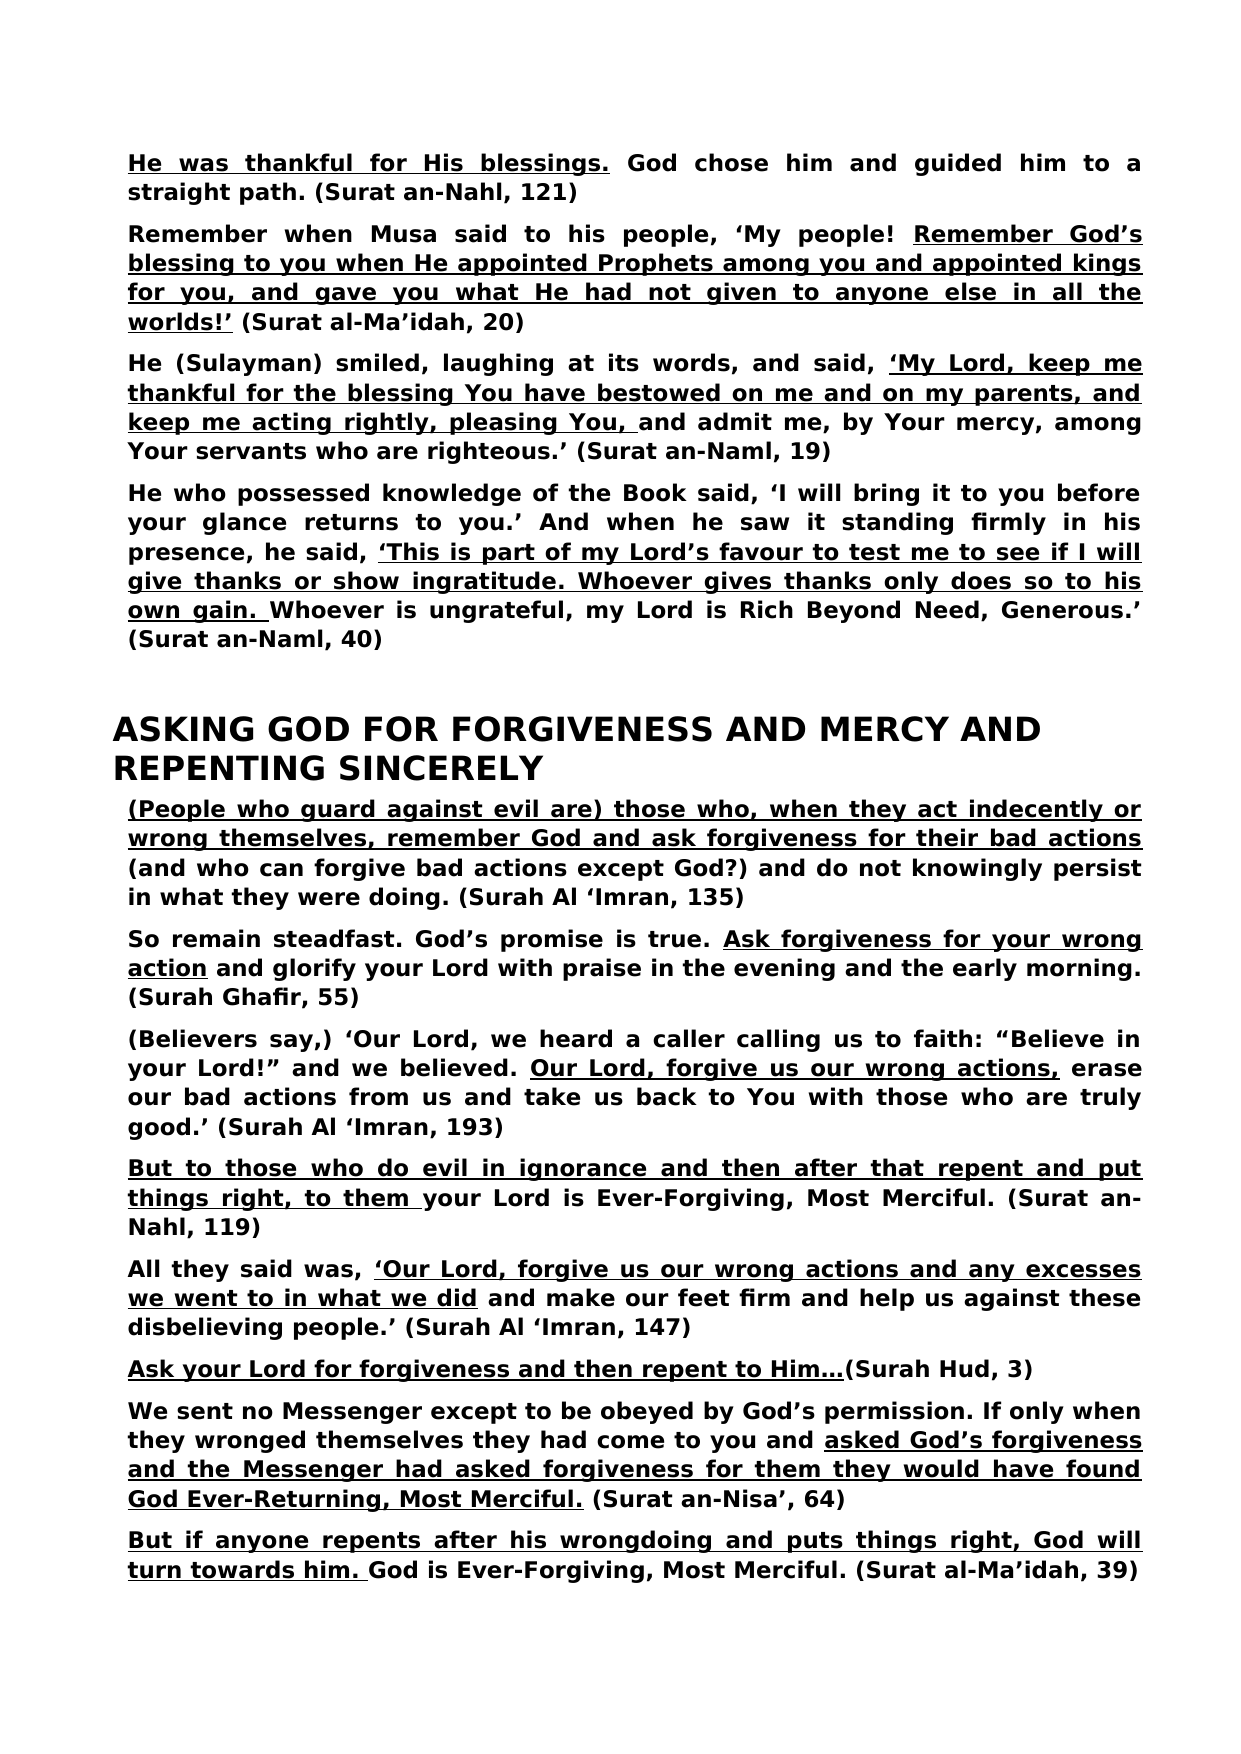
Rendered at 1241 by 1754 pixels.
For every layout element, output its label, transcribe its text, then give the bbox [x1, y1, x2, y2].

text All they said was, ‘Our Lord, forgive us our wrong actions and any excesses we went to in what we did and make our feet firm and help us against these disbelieving people.’ (Surah Al ‘Imran, 147) [127, 1256, 1143, 1341]
text (People who guard against evil are) those who, when they act indecently or wrong themselves, remember God and ask forgiveness for their bad actions [127, 796, 1143, 848]
text He was thankful for His blessings. God chose him and guided him to a straight path. (Surat an-Nahl, 121) [127, 150, 1143, 206]
text own gain. Whoever is ungrateful, my Lord is Rich Beyond Need, Generous.’ (Surat an-Naml, 40) [127, 592, 1143, 653]
text So remain steadfast. God’s promise is true. Ask forgiveness for your wrong action and glorify your Lord with praise in the evening and the early morning. (Surah Ghafir, 55) [127, 926, 1143, 1011]
subtitle ASKING GOD FOR FORGIVENESS AND MERCY AND REPENTING SINCERELY [112, 710, 1165, 788]
text (Believers say,) ‘Our Lord, we heard a caller calling us to faith: “Believe in your Lord!” and we believed. Our Lord, forgive us our wrong actions, erase our bad actions from us and take us back to You with those who are truly good.’ (Surah Al ‘Imran, 193) [127, 1026, 1143, 1141]
text for you, and gave you what He had not given to anyone else in all the [127, 274, 1143, 302]
text Remember when Musa said to his people, ‘My people! Remember God’s blessing to you when He appointed Prophets among you and appointed kings [127, 221, 1143, 273]
text He (Sulayman) smiled, laughing at its words, and said, ‘My Lord, keep me thankful for the blessing You have bestowed on me and on my parents, and keep me acting rightly, pleasing You, and admit me, by Your mercy, among Your servants who are righteous.’ (Surat an-Naml, 19) [127, 351, 1143, 465]
text But if anyone repents after his wrongdoing and puts things right, God will [127, 1528, 1143, 1551]
text He who possessed knowledge of the Book said, ‘I will bring it to you before your glance returns to you.’ And when he saw it standing firmly in his presence, he said, ‘This is part of my Lord’s favour to test me to see if I will give thanks or show ingratitude. Whoever gives thanks only does so to his [127, 480, 1143, 591]
text But to those who do evil in ignorance and then after that repent and put [127, 1156, 1143, 1178]
text turn towards him. God is Ever-Forgiving, Most Merciful. (Surat al-Ma’idah, 39) [127, 1552, 1143, 1583]
text We sent no Messenger except to be obeyed by God’s permission. If only when they wronged themselves they had come to you and asked God’s forgiveness and the Messenger had asked forgiveness for them they would have found God Ever-Returning, Most Merciful. (Surat an-Nisa’, 64) [127, 1398, 1143, 1512]
text Ask your Lord for forgiveness and then repent to Him…(Surah Hud, 3) [127, 1356, 1143, 1383]
text worlds!’ (Surat al-Ma’idah, 20) [127, 303, 1143, 336]
text things right, to them your Lord is Ever-Forgiving, Most Merciful. (Surat an-Nahl, 119) [127, 1179, 1143, 1241]
text (and who can forgive bad actions except God?) and do not knowingly persist in what they were doing. (Surah Al ‘Imran, 135) [127, 849, 1143, 911]
